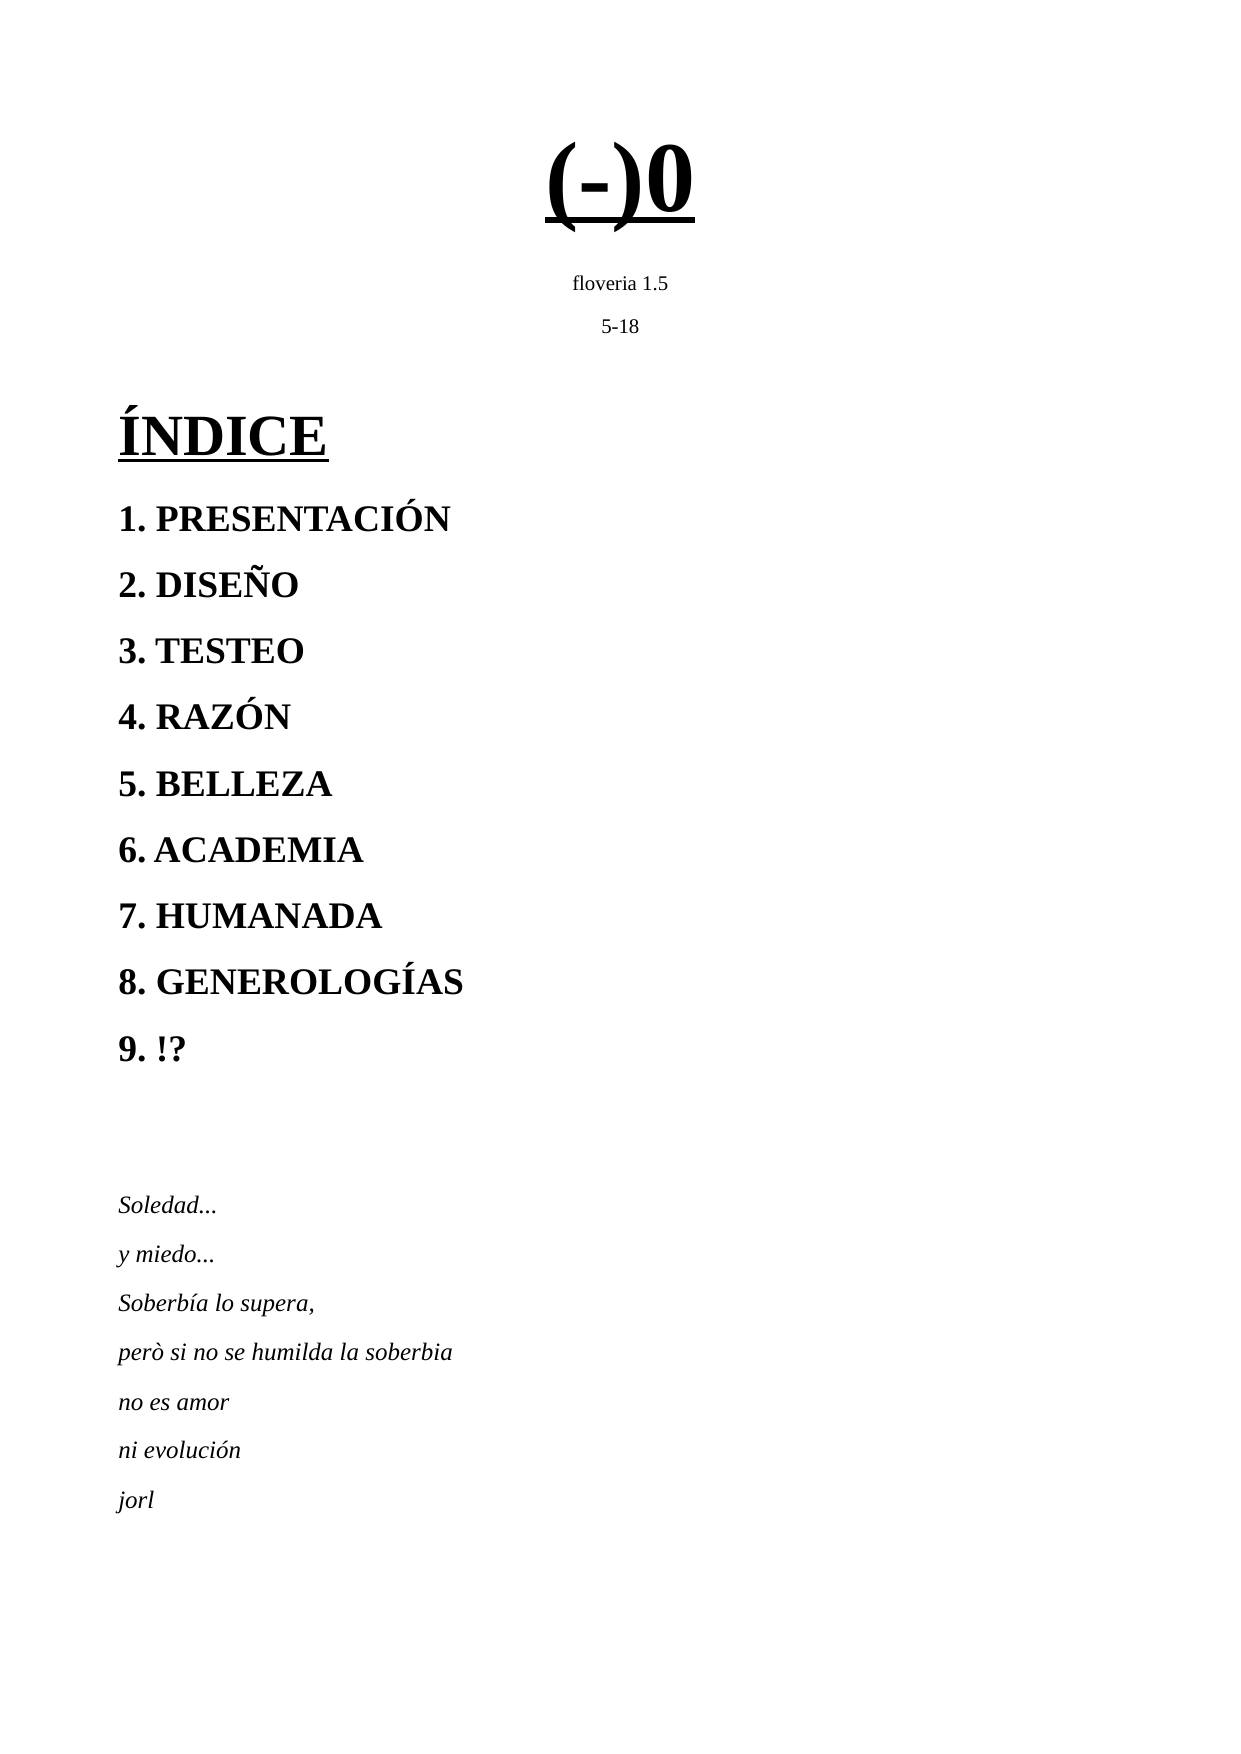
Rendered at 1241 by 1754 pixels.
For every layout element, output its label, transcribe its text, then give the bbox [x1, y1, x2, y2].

text però si no se humilda la soberbia [118, 1337, 1122, 1366]
text 7. HUMANADA [118, 893, 1122, 937]
text 1. PRESENTACIÓN [118, 496, 1122, 539]
text Soberbía lo supera, [118, 1288, 1122, 1317]
text 8. GENEROLOGÍAS [118, 960, 1122, 1003]
text (-)0 [118, 118, 1122, 233]
text 5. BELLEZA [118, 761, 1122, 804]
text ni evolución [118, 1436, 1122, 1464]
text 6. ACADEMIA [118, 827, 1122, 870]
text no es amor [118, 1387, 1122, 1415]
text 3. TESTEO [118, 628, 1122, 672]
text 4. RAZÓN [118, 695, 1122, 738]
text 2. DISEÑO [118, 562, 1122, 605]
text Soledad... [118, 1190, 1122, 1219]
text jorl [118, 1485, 1122, 1513]
text floveria 1.5 [118, 271, 1122, 295]
text 9. !? [118, 1026, 1122, 1069]
text ÍNDICE [118, 401, 1122, 468]
text y miedo... [118, 1239, 1122, 1268]
text 5-18 [118, 314, 1122, 338]
